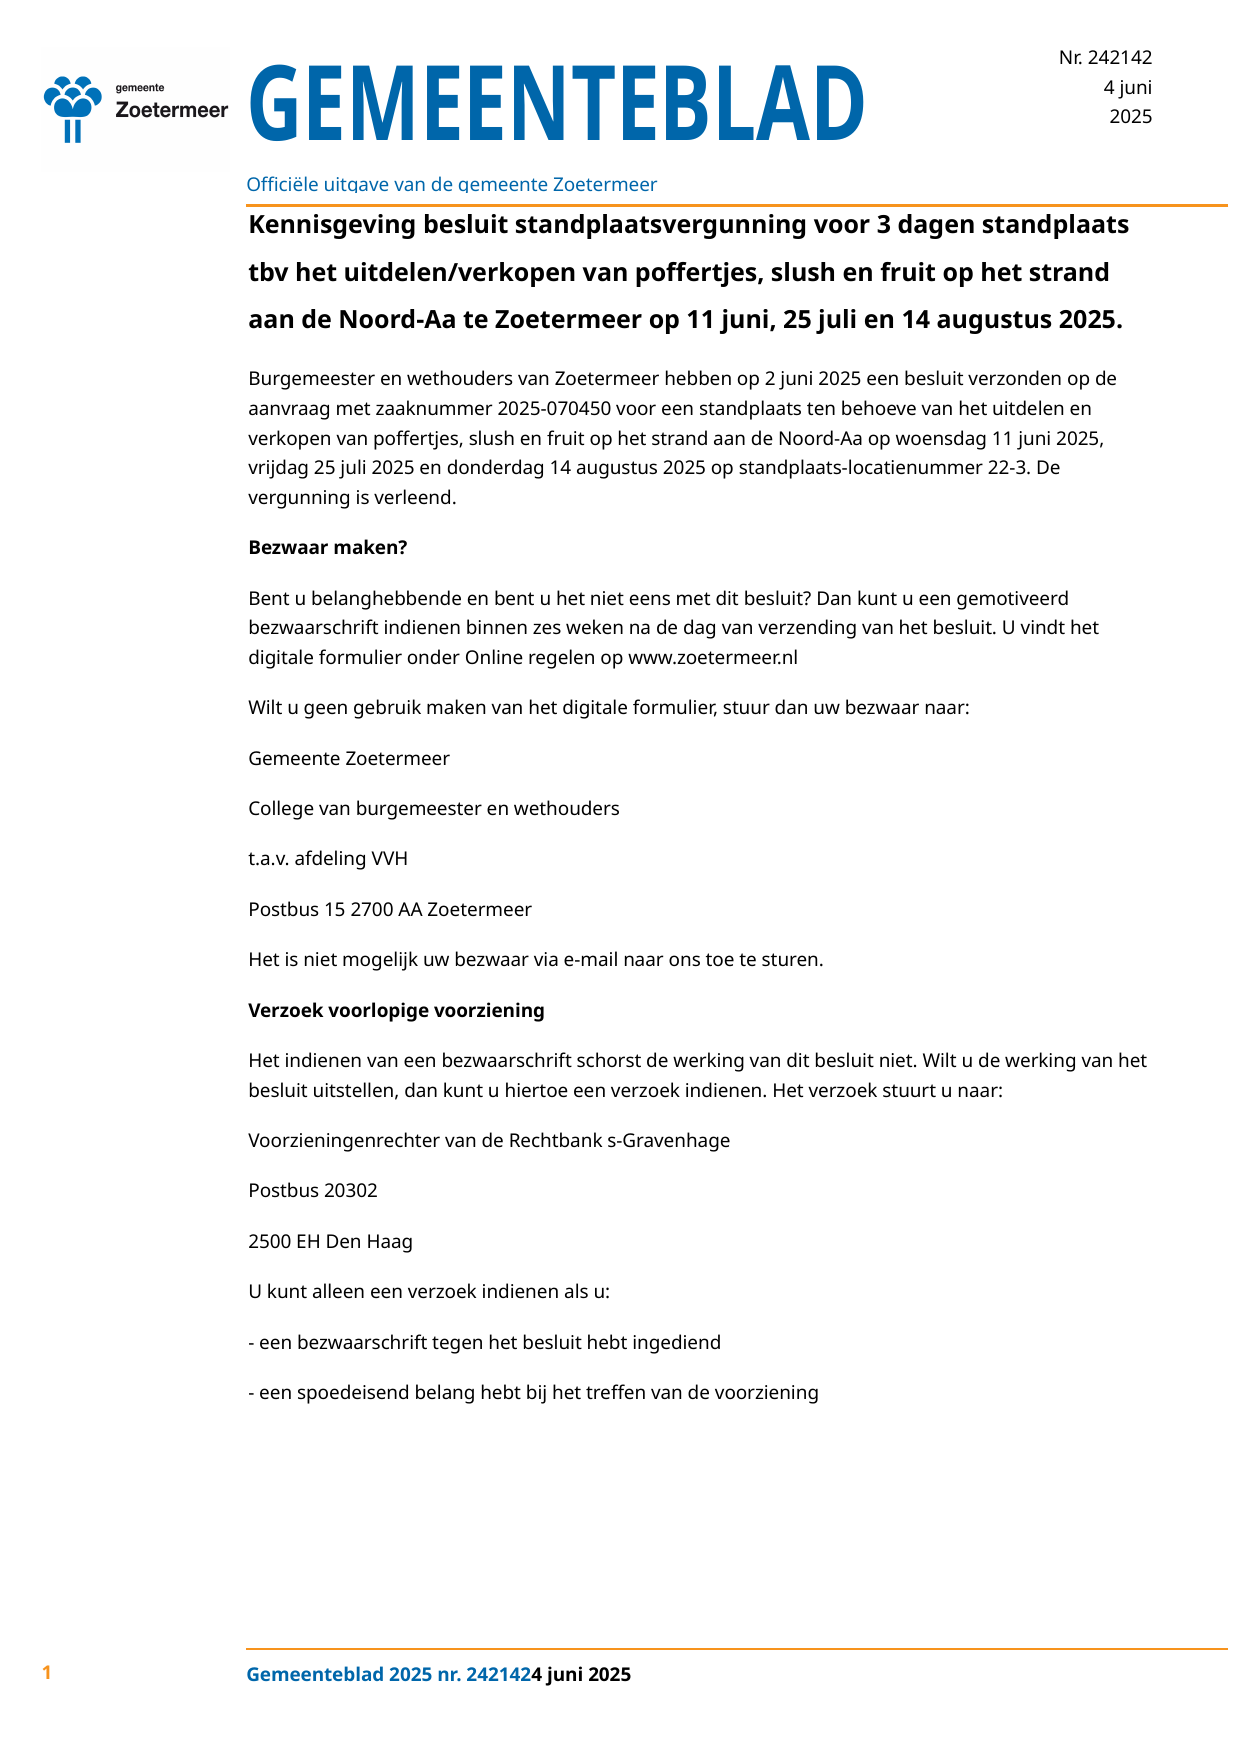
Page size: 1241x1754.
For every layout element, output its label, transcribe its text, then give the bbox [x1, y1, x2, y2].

picture [41, 47, 231, 172]
text Bezwaar maken? [248, 534, 1152, 560]
text - een spoedeisend belang hebt bij het treffen van de voorziening [248, 1379, 1152, 1405]
text - een bezwaarschrift tegen het besluit hebt ingediend [248, 1329, 1152, 1354]
text Postbus 20302 [248, 1178, 1152, 1203]
text U kunt alleen een verzoek indienen als u: [248, 1278, 1152, 1304]
text 2500 EH Den Haag [248, 1228, 1152, 1254]
text Verzoek voorlopige voorziening [248, 997, 1152, 1022]
text Burgemeester en wethouders van Zoetermeer hebben op 2 juni 2025 een besluit verzonden op de aanvraag met zaaknummer 2025-070450 voor een standplaats ten behoeve van het uitdelen en verkopen van poffertjes, slush en fruit op het strand aan de Noord-Aa op woensdag 11 juni 2025, vrijdag 25 juli 2025 en donderdag 14 augustus 2025 op standplaats-locatienummer 22-3. De vergunning is verleend. [248, 366, 1152, 509]
text Postbus 15 2700 AA Zoetermeer [248, 896, 1152, 922]
text t.a.v. afdeling VVH [248, 846, 1152, 871]
text Voorzieningenrechter van de Rechtbank s-Gravenhage [248, 1127, 1152, 1153]
text Het is niet mogelijk uw bezwaar via e-mail naar ons toe te sturen. [248, 946, 1152, 972]
text Bent u belanghebbende en bent u het niet eens met dit besluit? Dan kunt u een gemotiveerd bezwaarschrift indienen binnen zes weken na de dag van verzending van het besluit. U vindt het digitale formulier onder Online regelen op www.zoetermeer.nl [248, 585, 1152, 669]
text Kennisgeving besluit standplaatsvergunning voor 3 dagen standplaats tbv het uitdelen/verkopen van poffertjes, slush en fruit op het strand aan de Noord-Aa te Zoetermeer op 11 juni, 25 juli en 14 augustus 2025. [248, 207, 1152, 336]
text Gemeente Zoetermeer [248, 745, 1152, 770]
text College van burgemeester en wethouders [248, 795, 1152, 821]
text Wilt u geen gebruik maken van het digitale formulier, stuur dan uw bezwaar naar: [248, 694, 1152, 720]
text Het indienen van een bezwaarschrift schorst de werking van dit besluit niet. Wilt u de werking van het besluit uitstellen, dan kunt u hiertoe een verzoek indienen. Het verzoek stuurt u naar: [248, 1047, 1152, 1102]
